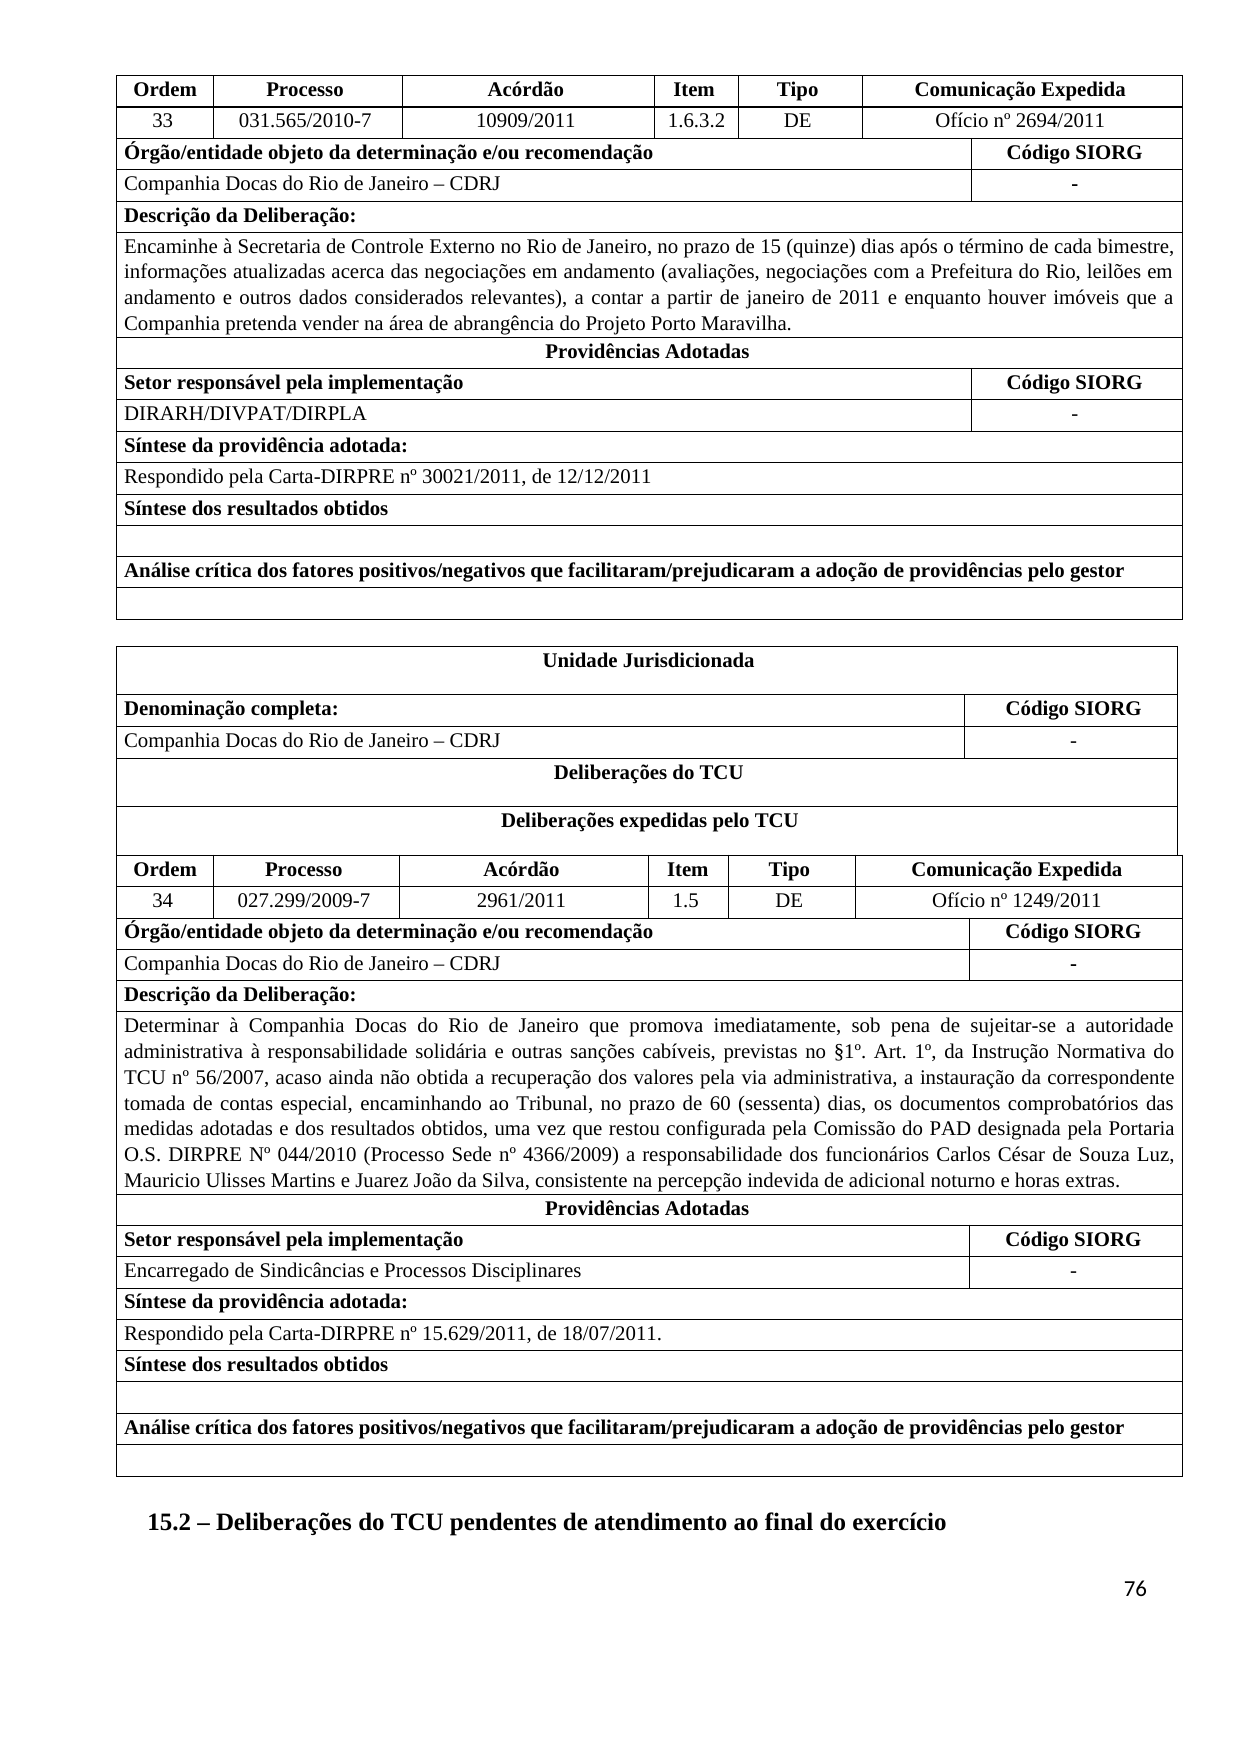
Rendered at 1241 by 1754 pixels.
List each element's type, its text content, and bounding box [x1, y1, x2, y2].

table_cell Encaminhe à Secretaria de Controle Externo no Rio de Janeiro, no prazo de 15 (quinze) dias após o término de cada bimestre, informações atualizadas acerca das negociações em andamento (avaliações, negociações com a Prefeitura do Rio, leilões em andamento e outros dados considerados relevantes), a contar a partir de janeiro de 2011 e enquanto houver imóveis que a Companhia pretenda vender na área de abrangência do Projeto Porto Maravilha. [117, 233, 1182, 337]
table_cell Ofício nº 2694/2011 [863, 108, 1182, 138]
table_header [1178, 646, 1183, 694]
table_cell Encarregado de Sindicâncias e Processos Disciplinares [117, 1257, 969, 1287]
table_cell Código SIORG [965, 695, 1177, 726]
table_cell Síntese da providência adotada: [117, 1289, 1182, 1319]
table_cell [117, 1382, 1182, 1413]
table_cell Código SIORG [972, 369, 1182, 399]
table_cell 34 [117, 887, 213, 917]
table_cell Órgão/entidade objeto da determinação e/ou recomendação [117, 139, 971, 169]
table_cell Síntese dos resultados obtidos [117, 1351, 1182, 1381]
table_cell Deliberações expedidas pelo TCU [117, 807, 964, 854]
table_cell Setor responsável pela implementação [117, 1226, 969, 1256]
table_cell [1178, 806, 1183, 854]
table_cell Acórdão [403, 76, 654, 106]
table_cell Item [655, 76, 738, 106]
table_cell Descrição da Deliberação: [117, 981, 1182, 1011]
table_cell 1.6.3.2 [655, 108, 738, 138]
table_cell DE [729, 887, 855, 917]
table_cell 031.565/2010-7 [214, 108, 402, 138]
table_cell Denominação completa: [117, 695, 964, 726]
table_cell 1.5 [649, 887, 728, 917]
table_cell Tipo [729, 856, 855, 886]
table_cell Respondido pela Carta-DIRPRE nº 30021/2011, de 12/12/2011 [117, 463, 1182, 493]
table_cell - [972, 400, 1182, 431]
table_cell Tipo [739, 76, 862, 106]
table_cell [965, 759, 1177, 806]
table_cell Setor responsável pela implementação [117, 369, 971, 399]
table_cell Item [649, 856, 728, 886]
table_cell [117, 1445, 1182, 1476]
table_cell Companhia Docas do Rio de Janeiro – CDRJ [117, 950, 969, 980]
table_cell 027.299/2009-7 [214, 887, 399, 917]
table_cell [1178, 726, 1183, 758]
table_cell DE [739, 108, 862, 138]
table_cell Código SIORG [970, 1226, 1182, 1256]
table_cell Descrição da Deliberação: [117, 202, 1182, 232]
table_cell Acórdão [400, 856, 648, 886]
table_cell Processo [214, 76, 402, 106]
table_cell Companhia Docas do Rio de Janeiro – CDRJ [117, 727, 964, 758]
table_cell [965, 807, 1177, 854]
table_cell Processo [214, 856, 399, 886]
table_cell 2961/2011 [400, 887, 648, 917]
table_cell Ordem [117, 76, 213, 106]
table_cell [117, 588, 1182, 619]
table_cell Código SIORG [970, 919, 1182, 948]
table_header [965, 647, 1177, 694]
table_cell 10909/2011 [403, 108, 654, 138]
table_cell Análise crítica dos fatores positivos/negativos que facilitaram/prejudicaram a adoção de providências pelo gestor [117, 557, 1182, 587]
table_cell DIRARH/DIVPAT/DIRPLA [117, 400, 971, 431]
table_cell Determinar à Companhia Docas do Rio de Janeiro que promova imediatamente, sob pena de sujeitar-se a autoridade administrativa à responsabilidade solidária e outras sanções cabíveis, previstas no §1º. Art. 1º, da Instrução Normativa do TCU nº 56/2007, acaso ainda não obtida a recuperação dos valores pela via administrativa, a instauração da correspondente tomada de contas especial, encaminhando ao Tribunal, no prazo de 60 (sessenta) dias, os documentos comprobatórios das medidas adotadas e dos resultados obtidos, uma vez que restou configurada pela Comissão do PAD designada pela Portaria O.S. DIRPRE Nº 044/2010 (Processo Sede nº 4366/2009) a responsabilidade dos funcionários Carlos César de Souza Luz, Mauricio Ulisses Martins e Juarez João da Silva, consistente na percepção indevida de adicional noturno e horas extras. [117, 1012, 1182, 1193]
table_cell Análise crítica dos fatores positivos/negativos que facilitaram/prejudicaram a adoção de providências pelo gestor [117, 1414, 1182, 1444]
table_cell - [972, 170, 1182, 201]
table_cell Providências Adotadas [117, 1195, 1182, 1224]
text 15.2 – Deliberações do TCU pendentes de atendimento ao final do exercício [147, 1507, 1186, 1536]
table_cell 33 [117, 108, 213, 138]
table_cell Companhia Docas do Rio de Janeiro – CDRJ [117, 170, 971, 201]
table_cell Comunicação Expedida [856, 856, 1182, 886]
table_cell Síntese dos resultados obtidos [117, 495, 1182, 524]
table_cell Órgão/entidade objeto da determinação e/ou recomendação [117, 919, 969, 948]
table_cell Código SIORG [972, 139, 1182, 169]
table_cell Comunicação Expedida [863, 76, 1182, 106]
table_header Unidade Jurisdicionada [117, 647, 964, 694]
table_cell Deliberações do TCU [117, 759, 964, 806]
table_cell Ofício nº 1249/2011 [856, 887, 1182, 917]
table_cell [1178, 694, 1183, 726]
table_cell - [970, 950, 1182, 980]
table_cell - [970, 1257, 1182, 1287]
table_cell [1178, 758, 1183, 806]
table_cell [117, 526, 1182, 556]
table_cell Ordem [117, 856, 213, 886]
table_cell Respondido pela Carta-DIRPRE nº 15.629/2011, de 18/07/2011. [117, 1320, 1182, 1350]
table_cell Providências Adotadas [117, 338, 1182, 368]
table_cell - [965, 727, 1177, 758]
table_cell Síntese da providência adotada: [117, 432, 1182, 462]
